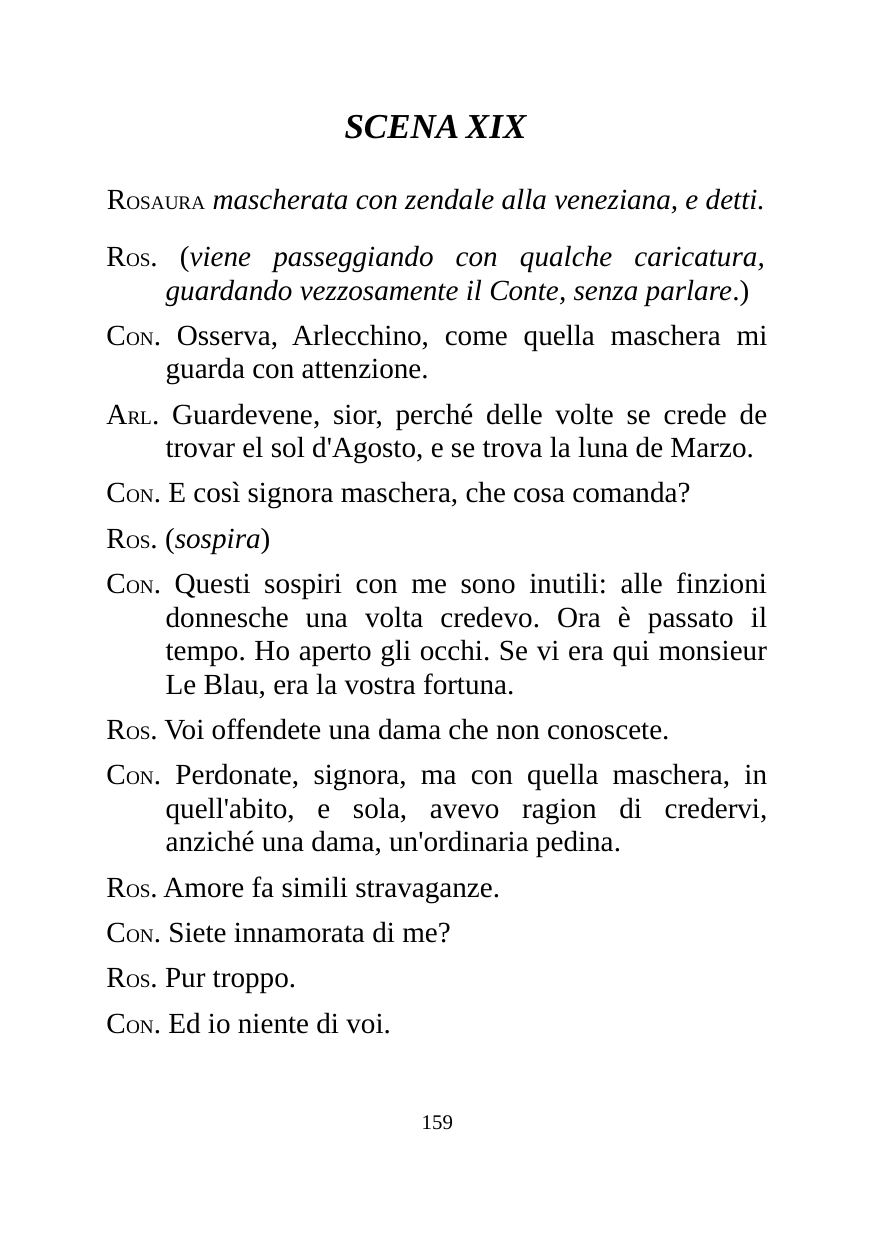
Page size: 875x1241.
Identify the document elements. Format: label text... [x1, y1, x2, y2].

text Con. Perdonate, signora, ma con quella maschera, in quell'abito, e sola, avevo ragion di credervi, anziché una dama, un'ordinaria pedina. [106, 757, 768, 858]
text Con. Osserva, Arlecchino, come quella maschera mi guarda con attenzione. [106, 318, 768, 385]
text Arl. Guardevene, sior, perché delle volte se crede de trovar el sol d'Agosto, e se trova la luna de Marzo. [106, 397, 768, 464]
text Ros. Amore fa simili stravaganze. [106, 870, 768, 903]
text Rosaura mascherata con zendale alla veneziana, e detti. [106, 182, 768, 215]
text Con. E così signora maschera, che cosa comanda? [106, 476, 768, 509]
text Ros. (viene passeggiando con qualche caricatura, guardando vezzosamente il Conte, senza parlare.) [106, 239, 768, 306]
subtitle SCENA XIX [106, 106, 768, 146]
text Ros. Pur troppo. [106, 961, 768, 994]
text Ros. Voi offendete una dama che non conoscete. [106, 712, 768, 746]
text Ros. (sospira) [106, 521, 768, 554]
text Con. Ed io niente di voi. [106, 1006, 768, 1039]
text Con. Siete innamorata di me? [106, 915, 768, 949]
text Con. Questi sospiri con me sono inutili: alle finzioni donnesche una volta credevo. Ora è passato il tempo. Ho aperto gli occhi. Se vi era qui monsieur Le Blau, era la vostra fortuna. [106, 566, 768, 700]
